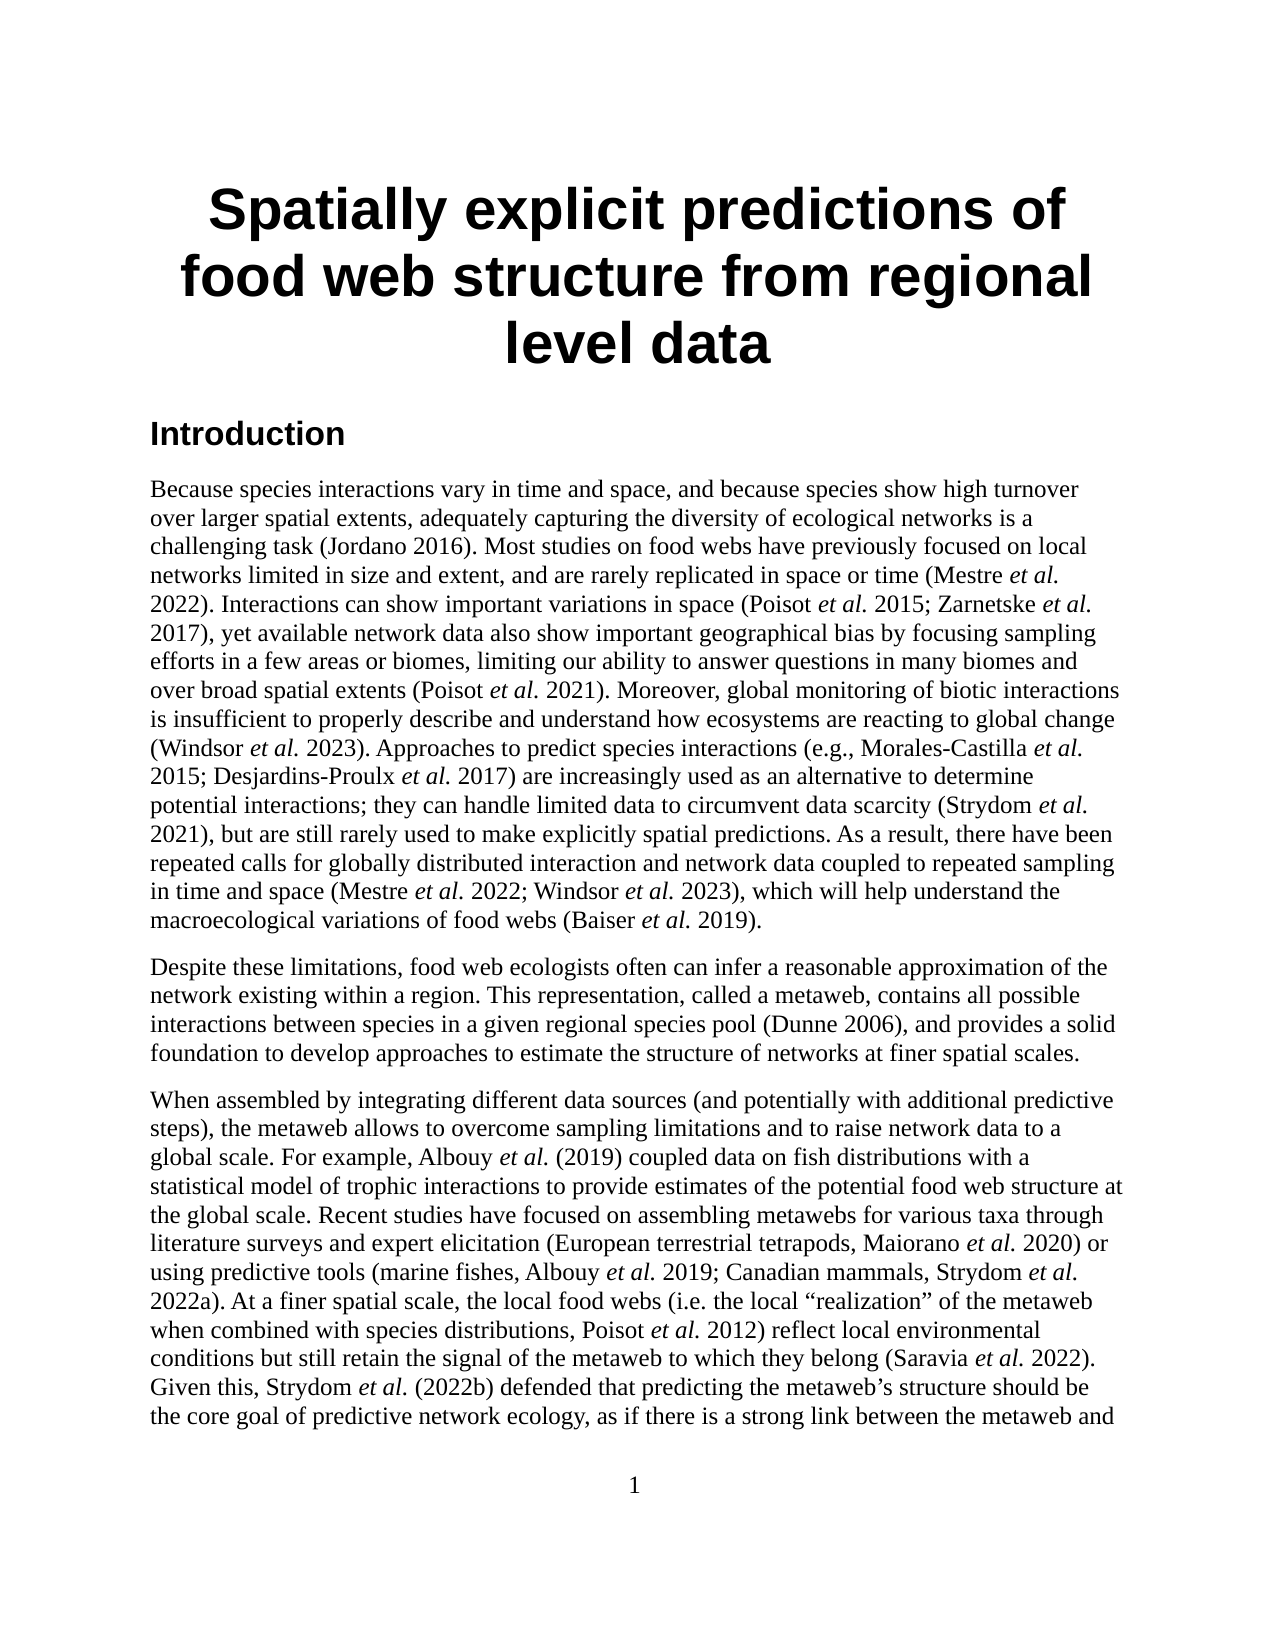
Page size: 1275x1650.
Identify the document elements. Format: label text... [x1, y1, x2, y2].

subtitle Introduction [150, 414, 1125, 452]
title Spatially explicit predictions of food web structure from regional level data [150, 175, 1125, 376]
text Despite these limitations, food web ecologists often can infer a reasonable approximation of the network existing within a region. This representation, called a metaweb, contains all possible interactions between species in a given regional species pool (Dunne 2006), and provides a solid foundation to develop approaches to estimate the structure of networks at finer spatial scales. [150, 952, 1125, 1067]
text Because species interactions vary in time and space, and because species show high turnover over larger spatial extents, adequately capturing the diversity of ecological networks is a challenging task (Jordano 2016). Most studies on food webs have previously focused on local networks limited in size and extent, and are rarely replicated in space or time (Mestre et al. 2022). Interactions can show important variations in space (Poisot et al. 2015; Zarnetske et al. 2017), yet available network data also show important geographical bias by focusing sampling efforts in a few areas or biomes, limiting our ability to answer questions in many biomes and over broad spatial extents (Poisot et al. 2021). Moreover, global monitoring of biotic interactions is insufficient to properly describe and understand how ecosystems are reacting to global change (Windsor et al. 2023). Approaches to predict species interactions (e.g., Morales-Castilla et al. 2015; Desjardins-Proulx et al. 2017) are increasingly used as an alternative to determine potential interactions; they can handle limited data to circumvent data scarcity (Strydom et al. 2021), but are still rarely used to make explicitly spatial predictions. As a result, there have been repeated calls for globally distributed interaction and network data coupled to repeated sampling in time and space (Mestre et al. 2022; Windsor et al. 2023), which will help understand the macroecological variations of food webs (Baiser et al. 2019). [150, 474, 1125, 934]
text When assembled by integrating different data sources (and potentially with additional predictive steps), the metaweb allows to overcome sampling limitations and to raise network data to a global scale. For example, Albouy et al. (2019) coupled data on fish distributions with a statistical model of trophic interactions to provide estimates of the potential food web structure at the global scale. Recent studies have focused on assembling metawebs for various taxa through literature surveys and expert elicitation (European terrestrial tetrapods, Maiorano et al. 2020) or using predictive tools (marine fishes, Albouy et al. 2019; Canadian mammals, Strydom et al. 2022a). At a finer spatial scale, the local food webs (i.e. the local “realization” of the metaweb when combined with species distributions, Poisot et al. 2012) reflect local environmental conditions but still retain the signal of the metaweb to which they belong (Saravia et al. 2022). Given this, Strydom et al. (2022b) defended that predicting the metaweb’s structure should be the core goal of predictive network ecology, as if there is a strong link between the metaweb and [150, 1085, 1125, 1430]
